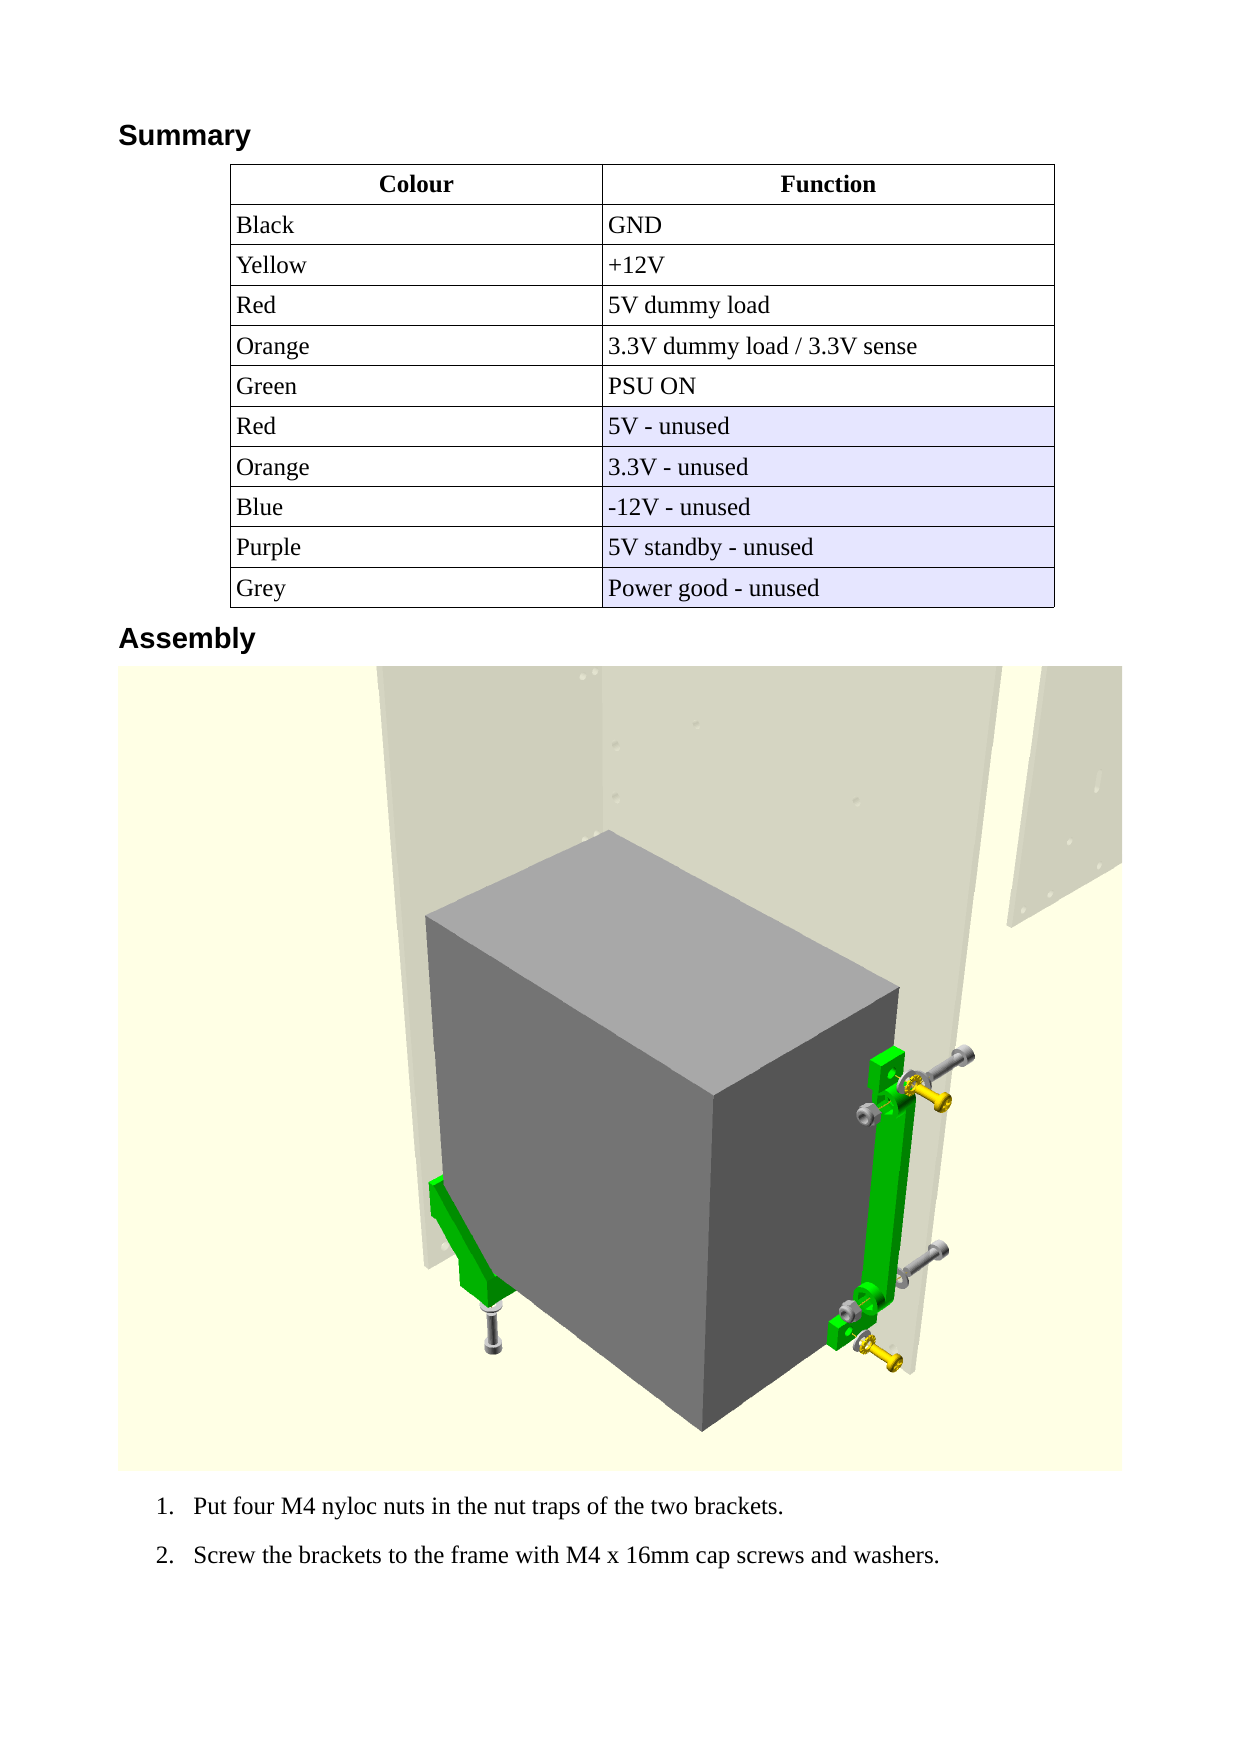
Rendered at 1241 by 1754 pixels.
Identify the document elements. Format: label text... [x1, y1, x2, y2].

table_cell 5V dummy load [603, 286, 1054, 325]
table_cell 5V standby - unused [603, 527, 1054, 567]
table_cell Red [231, 286, 602, 325]
table_cell Purple [231, 527, 602, 567]
table_header Function [603, 165, 1054, 204]
table_header Colour [231, 165, 602, 204]
subtitle Summary [118, 118, 1122, 152]
table_cell 3.3V - unused [603, 447, 1054, 486]
table_cell GND [603, 205, 1054, 244]
list Screw the brackets to the frame with M4 x 16mm cap screws and washers. [156, 1540, 1122, 1568]
picture [118, 666, 1123, 1471]
table_cell Orange [231, 326, 602, 365]
table_cell Orange [231, 447, 602, 486]
table_cell 5V - unused [603, 407, 1054, 446]
table_cell 3.3V dummy load / 3.3V sense [603, 326, 1054, 365]
table_cell Yellow [231, 245, 602, 284]
table_cell Power good - unused [603, 568, 1054, 607]
table_cell -12V - unused [603, 487, 1054, 526]
table_cell +12V [603, 245, 1054, 284]
subtitle Assembly [118, 621, 1122, 654]
list Put four M4 nyloc nuts in the nut traps of the two brackets. [156, 1491, 1122, 1519]
table_cell Red [231, 407, 602, 446]
table_cell Blue [231, 487, 602, 526]
table_cell PSU ON [603, 366, 1054, 406]
table_cell Grey [231, 568, 602, 607]
table_cell Green [231, 366, 602, 406]
table_cell Black [231, 205, 602, 244]
